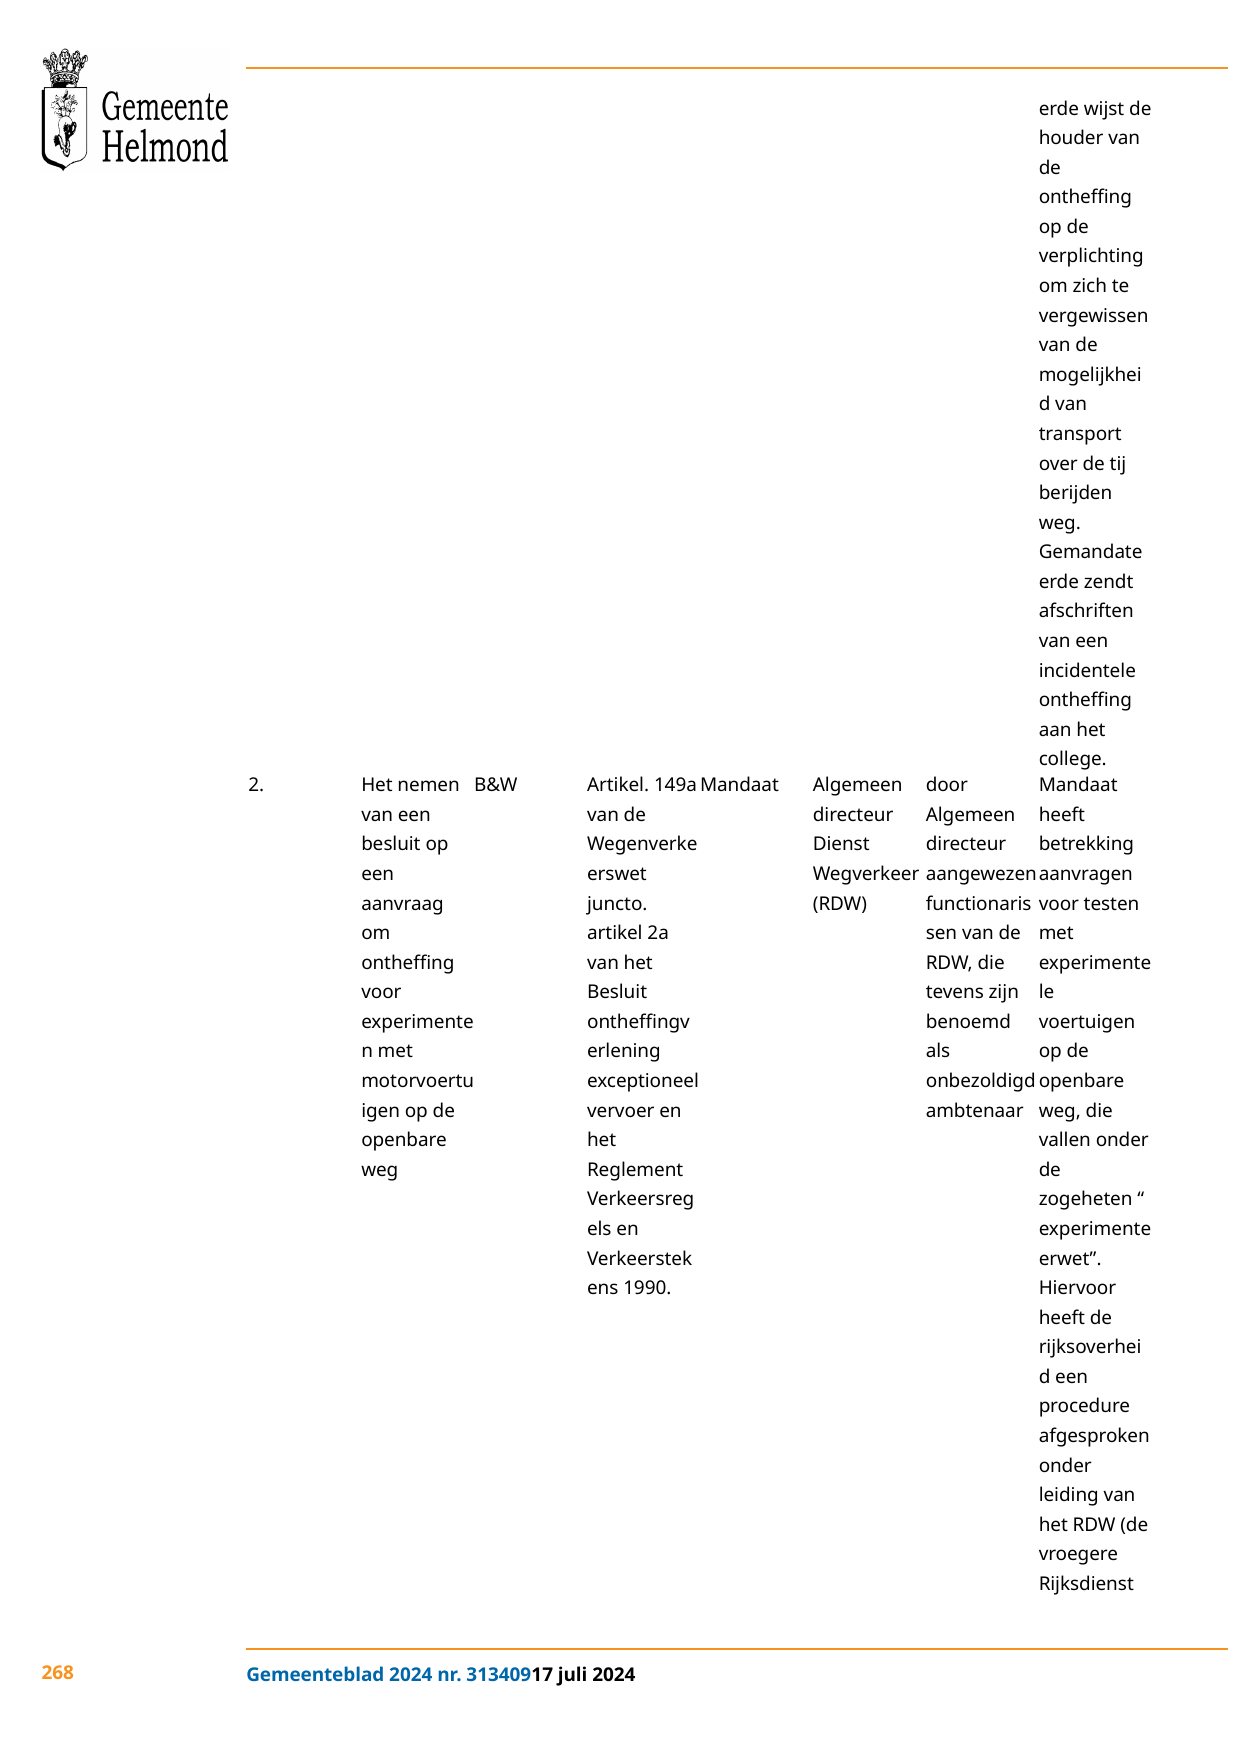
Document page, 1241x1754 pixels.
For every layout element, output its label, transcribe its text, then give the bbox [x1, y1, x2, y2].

table_cell [700, 95, 813, 771]
table_cell Mandaat heeft betrekking aanvragen voor testen met experimentele voertuigen op de openbare weg, die vallen onder de zogeheten “ experimenteerwet”. Hiervoor heeft de rijksoverheid een procedure afgesproken onder leiding van het RDW (de vroegere Rijksdienst [1039, 771, 1152, 1596]
table_cell [587, 95, 700, 771]
table_cell [248, 95, 361, 771]
table_cell 2. [248, 771, 361, 1596]
table_cell erde wijst de houder van de ontheffing op de verplichting om zich te vergewissen van de mogelijkheid van transport over de tij berijden weg. Gemandateerde zendt afschriften van een incidentele ontheffing aan het college. [1039, 95, 1152, 771]
picture [41, 47, 231, 172]
table_cell [361, 95, 474, 771]
table_cell B&W [474, 771, 587, 1596]
table_cell [813, 95, 926, 771]
table_cell Het nemen van een besluit op een aanvraag om ontheffing voor experimenten met motorvoertuigen op de openbare weg [361, 771, 474, 1596]
table_cell Mandaat [700, 771, 813, 1596]
table_cell [474, 95, 587, 771]
table_cell Artikel. 149a van de Wegenverkeerswet juncto. artikel 2a van het Besluit ontheffingverlening exceptioneel vervoer en het Reglement Verkeersregels en Verkeerstekens 1990. [587, 771, 700, 1596]
table_cell [926, 95, 1038, 771]
table_cell Algemeen directeur Dienst Wegverkeer (RDW) [813, 771, 926, 1596]
table_cell door Algemeen directeur aangewezen functionarissen van de RDW, die tevens zijn benoemd als onbezoldigd ambtenaar [926, 771, 1038, 1596]
